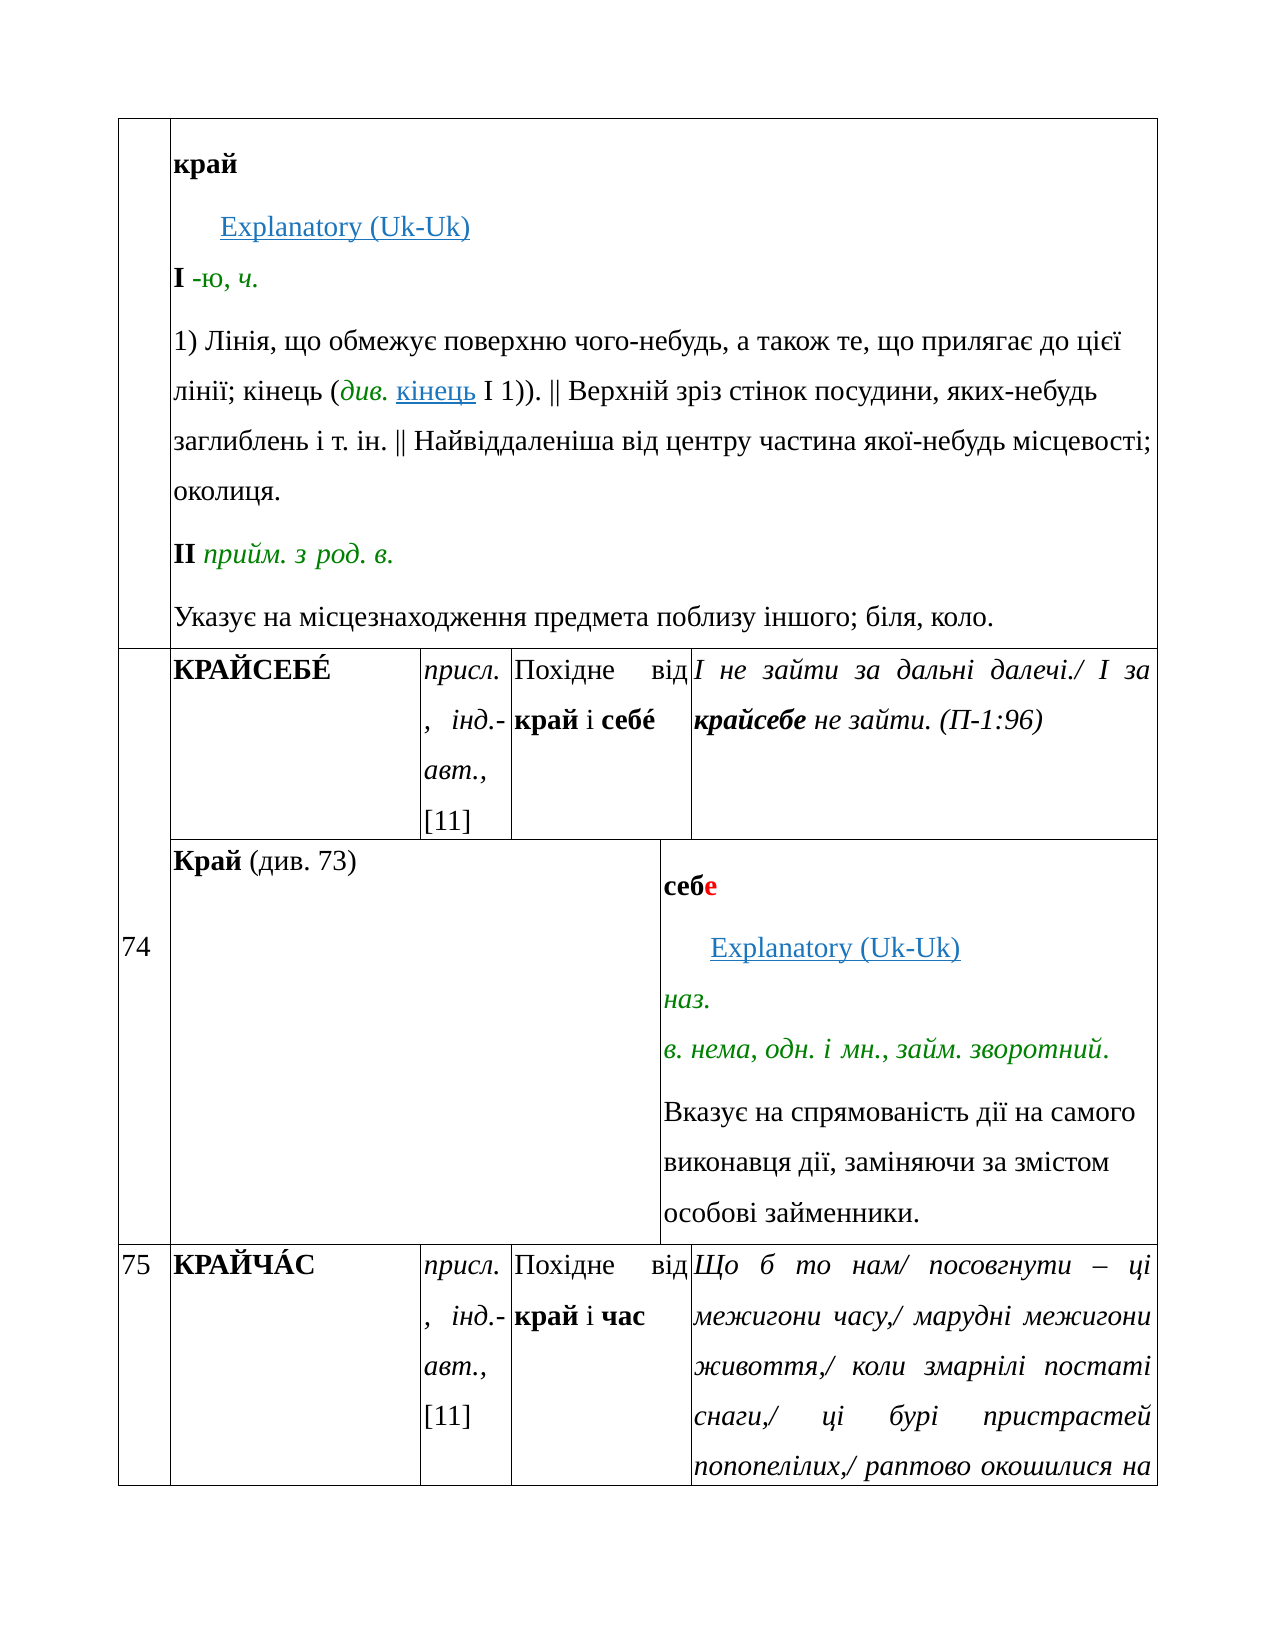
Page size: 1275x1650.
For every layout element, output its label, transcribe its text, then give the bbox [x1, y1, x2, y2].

table_cell 74 [119, 649, 170, 1244]
table_cell Край (див. 73) [171, 840, 660, 1244]
table_cell [119, 119, 170, 648]
table_cell Що б то нам/ посовгнути – ці межигони часу,/ марудні межигони живоття,/ коли змарнілі постаті снаги,/ ці бурі пристрастей попопелілих,/ раптово окошилися на [692, 1245, 1157, 1485]
table_cell 75 [119, 1245, 170, 1485]
table_cell себе Explanatory (Uk-Uk) наз. в. нема, одн. і мн., займ. зворотний. Вказує на спрямованість дії на самого виконавця дії, заміняючи за змістом особові займенники. [661, 840, 1157, 1244]
table_cell Крайсебé [171, 649, 420, 839]
table_cell присл., інд.-авт., [11] [421, 1245, 511, 1485]
table_cell Похідне від край і себé [512, 649, 691, 839]
table_cell край Explanatory (Uk-Uk) I -ю, ч. 1) Лінія, що обмежує поверхню чого-небудь, а також те, що прилягає до цієї лінії; кінець (див. кінець I 1)). || Верхній зріз стінок посудини, яких-небудь заглиблень і т. ін. || Найвіддаленіша від центру частина якої-небудь місцевості; околиця. II прийм. з род. в. Указує на місцезнаходження предмета поблизу іншого; біля, коло. [171, 119, 1157, 648]
table_cell Похідне від край і час [512, 1245, 691, 1485]
table_cell І не зайти за дальні далечі./ І за крайсебе не зайти. (П-1:96) [692, 649, 1157, 839]
table_cell присл., інд.-авт., [11] [421, 649, 511, 839]
table_cell Крайчáс [171, 1245, 420, 1485]
